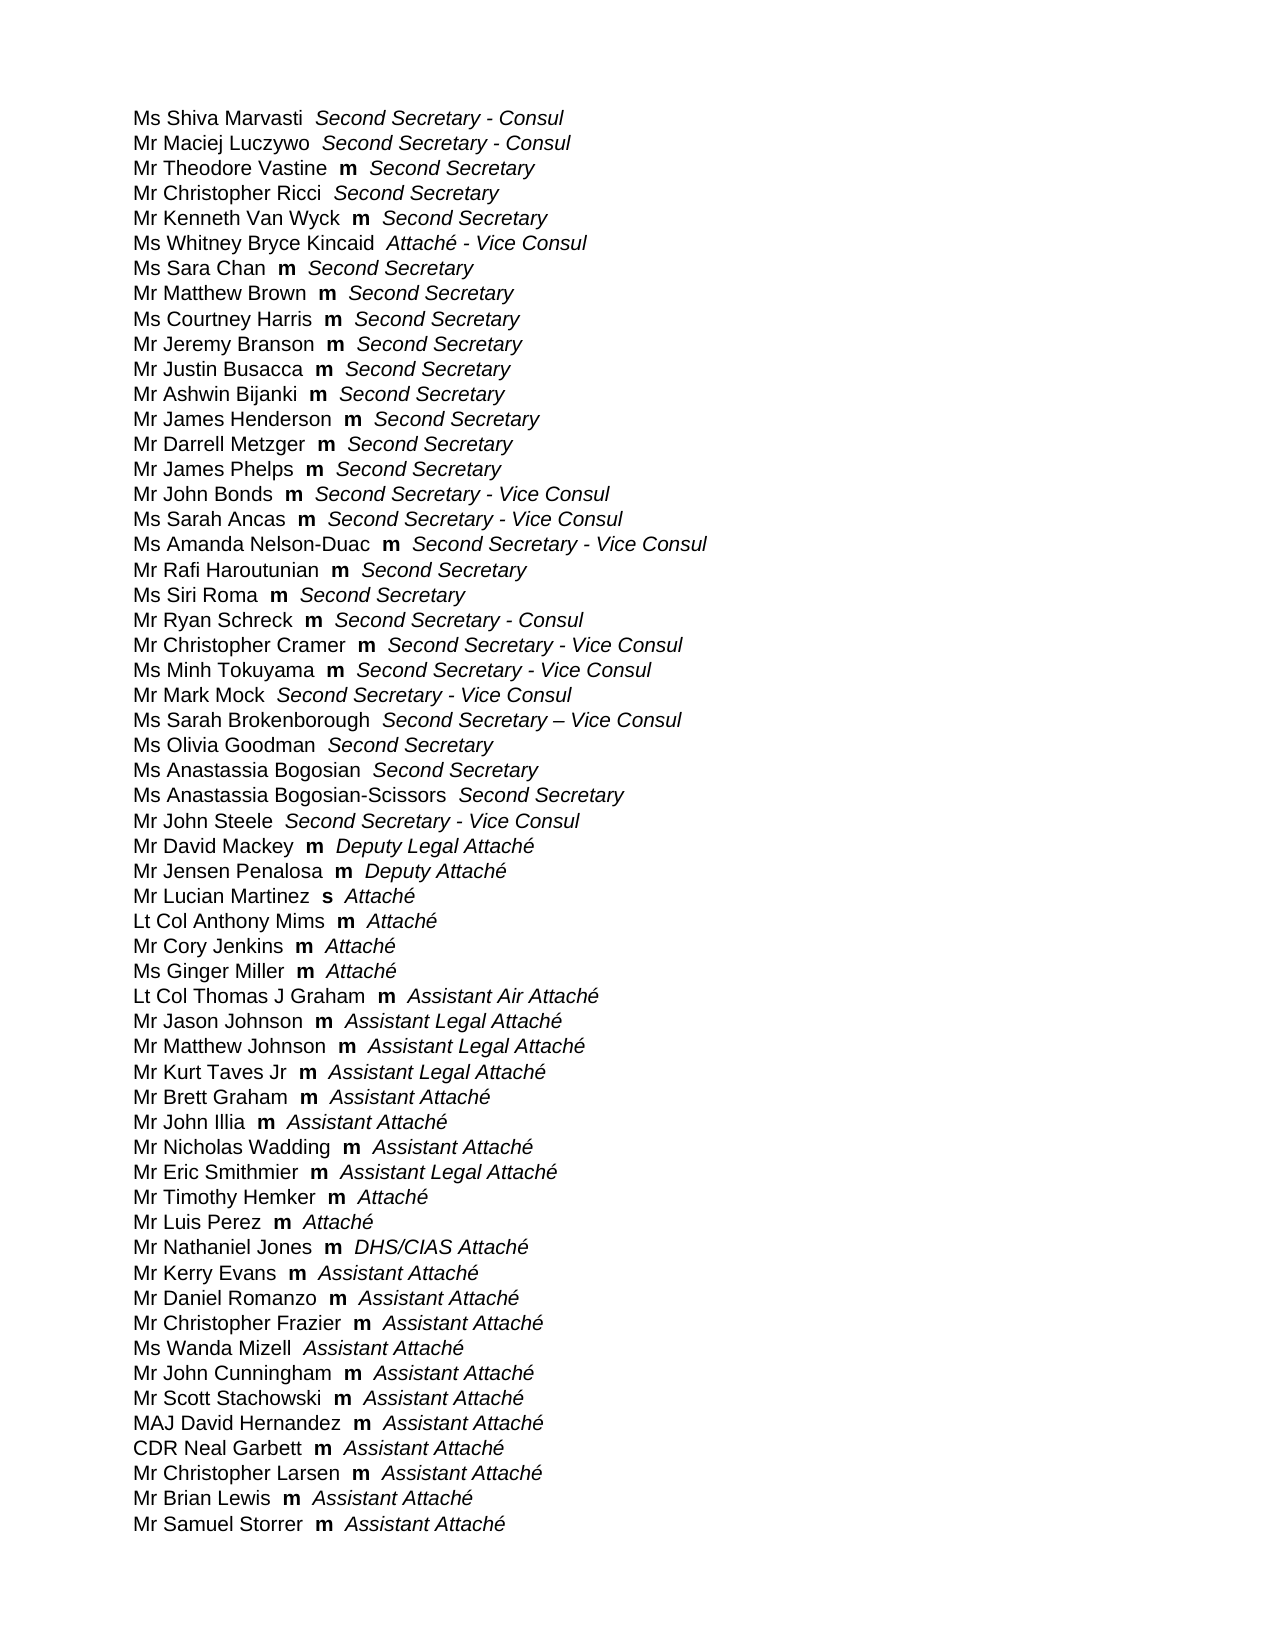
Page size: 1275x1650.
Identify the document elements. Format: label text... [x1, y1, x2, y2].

text MAJ David Hernandez m Assistant Attaché [133, 1411, 1181, 1435]
text Lt Col Anthony Mims m Attaché [133, 909, 1181, 933]
text Ms Siri Roma m Second Secretary [133, 582, 1181, 606]
text Mr Ryan Schreck m Second Secretary - Consul [133, 608, 1181, 632]
text Mr James Phelps m Second Secretary [133, 457, 1181, 481]
text Mr Jensen Penalosa m Deputy Attaché [133, 859, 1181, 883]
text Mr Kenneth Van Wyck m Second Secretary [133, 206, 1181, 230]
text Mr Scott Stachowski m Assistant Attaché [133, 1386, 1181, 1410]
text Mr Jeremy Branson m Second Secretary [133, 331, 1181, 355]
text Ms Whitney Bryce Kincaid Attaché - Vice Consul [133, 231, 1181, 255]
text Ms Anastassia Bogosian Second Secretary [133, 758, 1181, 782]
text Ms Olivia Goodman Second Secretary [133, 733, 1181, 757]
text Mr Matthew Johnson m Assistant Legal Attaché [133, 1034, 1181, 1058]
text Mr Christopher Cramer m Second Secretary - Vice Consul [133, 633, 1181, 657]
text Ms Shiva Marvasti Second Secretary - Consul [133, 106, 1181, 129]
text Mr John Cunningham m Assistant Attaché [133, 1361, 1181, 1385]
text Lt Col Thomas J Graham m Assistant Air Attaché [133, 984, 1181, 1008]
text Mr Mark Mock Second Secretary - Vice Consul [133, 683, 1181, 707]
text Mr Brett Graham m Assistant Attaché [133, 1084, 1181, 1108]
text Mr Timothy Hemker m Attaché [133, 1185, 1181, 1209]
text Mr Kurt Taves Jr m Assistant Legal Attaché [133, 1059, 1181, 1083]
text Mr Jason Johnson m Assistant Legal Attaché [133, 1009, 1181, 1033]
text Mr Samuel Storrer m Assistant Attaché [133, 1511, 1181, 1535]
text Mr John Bonds m Second Secretary - Vice Consul [133, 482, 1181, 506]
text Mr Theodore Vastine m Second Secretary [133, 156, 1181, 180]
text Ms Anastassia Bogosian-Scissors Second Secretary [133, 783, 1181, 807]
text Mr Rafi Haroutunian m Second Secretary [133, 557, 1181, 581]
text Mr Brian Lewis m Assistant Attaché [133, 1486, 1181, 1510]
text Mr John Illia m Assistant Attaché [133, 1110, 1181, 1134]
text Mr Christopher Frazier m Assistant Attaché [133, 1311, 1181, 1334]
text Mr David Mackey m Deputy Legal Attaché [133, 833, 1181, 857]
text Ms Ginger Miller m Attaché [133, 959, 1181, 983]
text CDR Neal Garbett m Assistant Attaché [133, 1436, 1181, 1460]
text Mr Nicholas Wadding m Assistant Attaché [133, 1135, 1181, 1159]
text Mr Kerry Evans m Assistant Attaché [133, 1260, 1181, 1284]
text Ms Courtney Harris m Second Secretary [133, 306, 1181, 330]
text Mr Nathaniel Jones m DHS/CIAS Attaché [133, 1235, 1181, 1259]
text Mr James Henderson m Second Secretary [133, 407, 1181, 431]
text Ms Sara Chan m Second Secretary [133, 256, 1181, 280]
text Ms Amanda Nelson-Duac m Second Secretary - Vice Consul [133, 532, 1181, 556]
text Mr Christopher Ricci Second Secretary [133, 181, 1181, 205]
text Ms Minh Tokuyama m Second Secretary - Vice Consul [133, 658, 1181, 682]
text Ms Sarah Brokenborough Second Secretary – Vice Consul [133, 708, 1181, 732]
text Mr Matthew Brown m Second Secretary [133, 281, 1181, 305]
text Mr Christopher Larsen m Assistant Attaché [133, 1461, 1181, 1485]
text Mr Daniel Romanzo m Assistant Attaché [133, 1285, 1181, 1309]
text Mr Ashwin Bijanki m Second Secretary [133, 382, 1181, 406]
text Mr Eric Smithmier m Assistant Legal Attaché [133, 1160, 1181, 1184]
text Mr Cory Jenkins m Attaché [133, 934, 1181, 958]
text Mr Luis Perez m Attaché [133, 1210, 1181, 1234]
text Mr Darrell Metzger m Second Secretary [133, 432, 1181, 456]
text Ms Wanda Mizell Assistant Attaché [133, 1336, 1181, 1359]
text Mr Maciej Luczywo Second Secretary - Consul [133, 131, 1181, 154]
text Mr Lucian Martinez s Attaché [133, 884, 1181, 908]
text Mr Justin Busacca m Second Secretary [133, 357, 1181, 381]
text Ms Sarah Ancas m Second Secretary - Vice Consul [133, 507, 1181, 531]
text Mr John Steele Second Secretary - Vice Consul [133, 808, 1181, 832]
